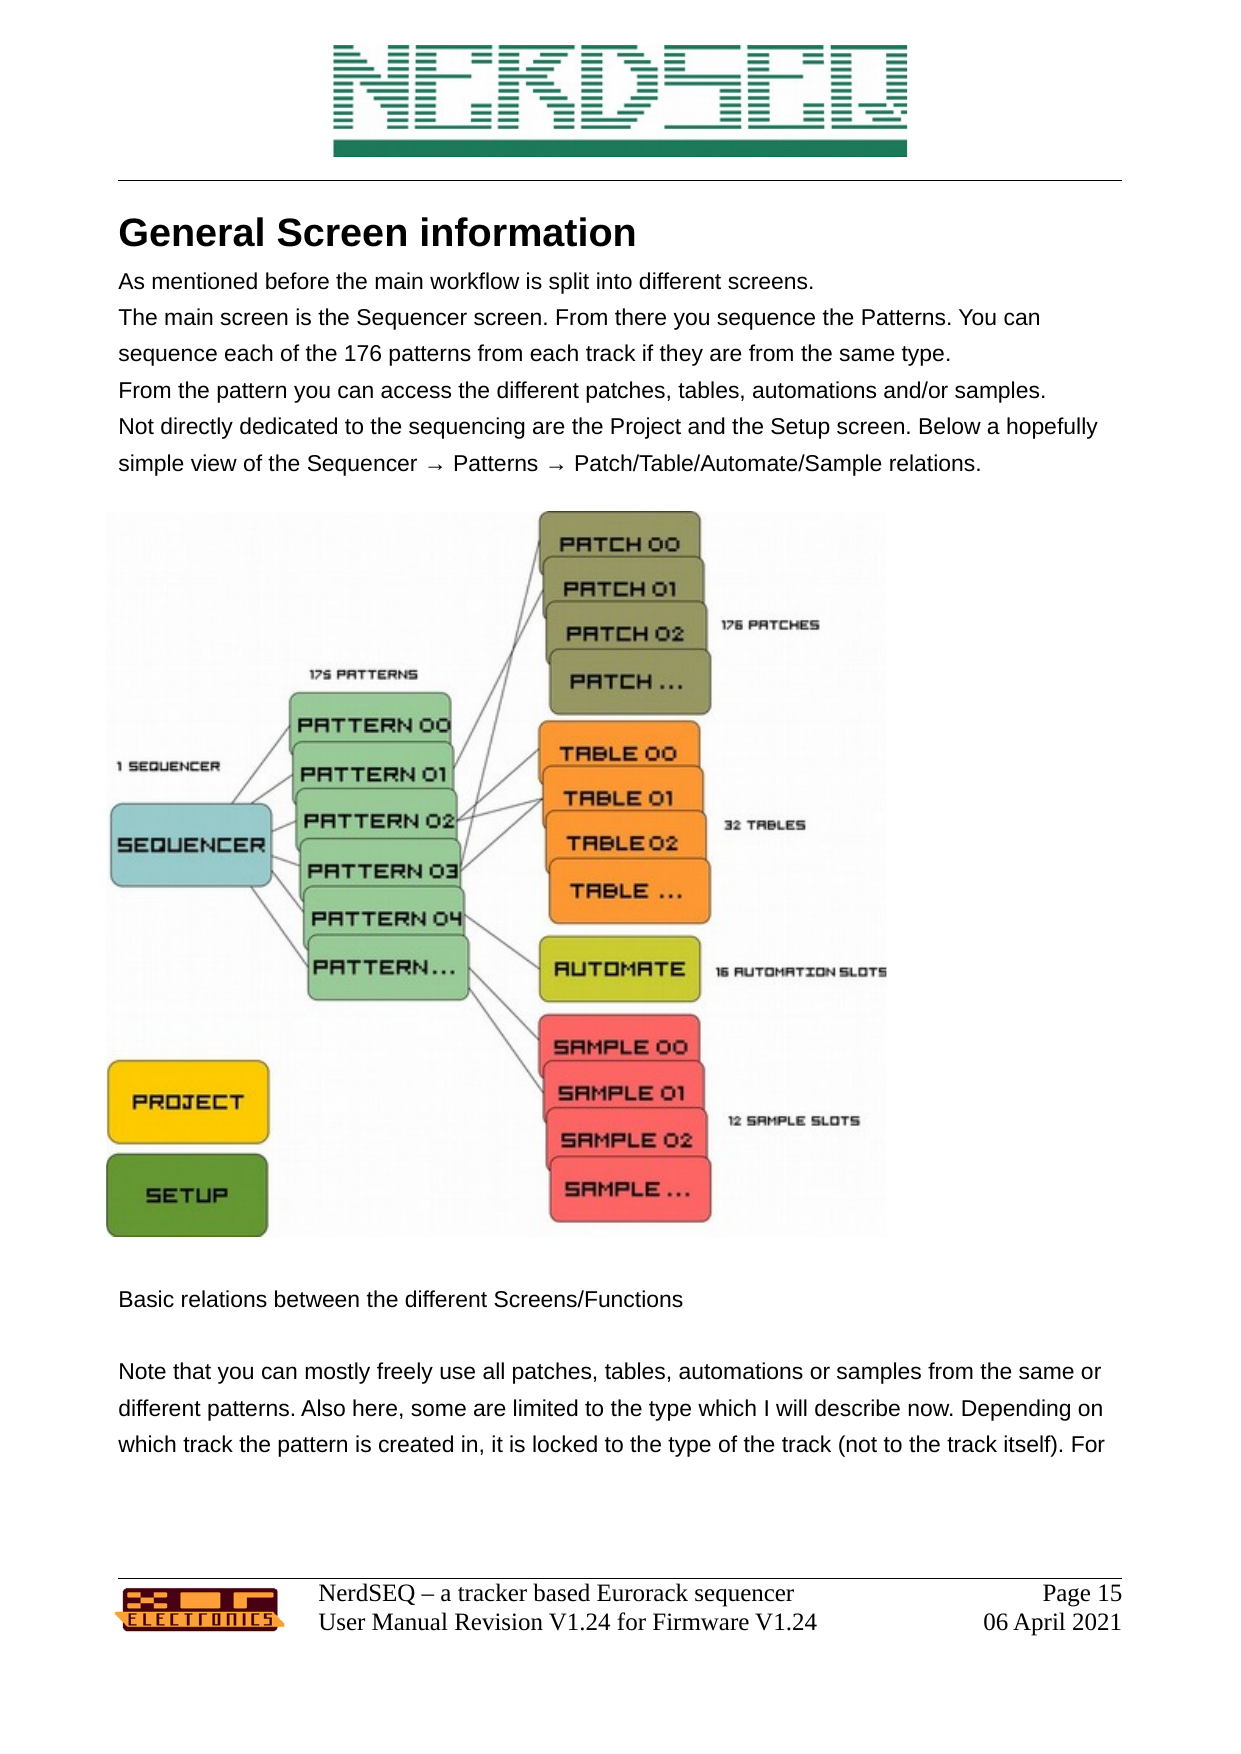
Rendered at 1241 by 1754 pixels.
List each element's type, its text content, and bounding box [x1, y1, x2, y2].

text Note that you can mostly freely use all patches, tables, automations or samples from the same or different patterns. Also here, some are limited to the type which I will describe now. Depending on which track the pattern is created in, it is locked to the type of the track (not to the track itself). For [118, 1358, 1122, 1457]
text From the pattern you can access the different patches, tables, automations and/or samples. [118, 377, 1122, 403]
picture [115, 1584, 285, 1634]
picture [106, 511, 887, 1237]
text As mentioned before the main workflow is split into different screens. [118, 268, 1122, 294]
subtitle General Screen information [118, 209, 1122, 255]
picture [333, 45, 908, 157]
text The main screen is the Sequencer screen. From there you sequence the Patterns. You can sequence each of the 176 patterns from each track if they are from the same type. [118, 304, 1122, 367]
text Basic relations between the different Screens/Functions [118, 1286, 1122, 1312]
text Not directly dedicated to the sequencing are the Project and the Setup screen. Below a hopefully simple view of the Sequencer → Patterns → Patch/Table/Automate/Sample relations. [118, 413, 1122, 476]
